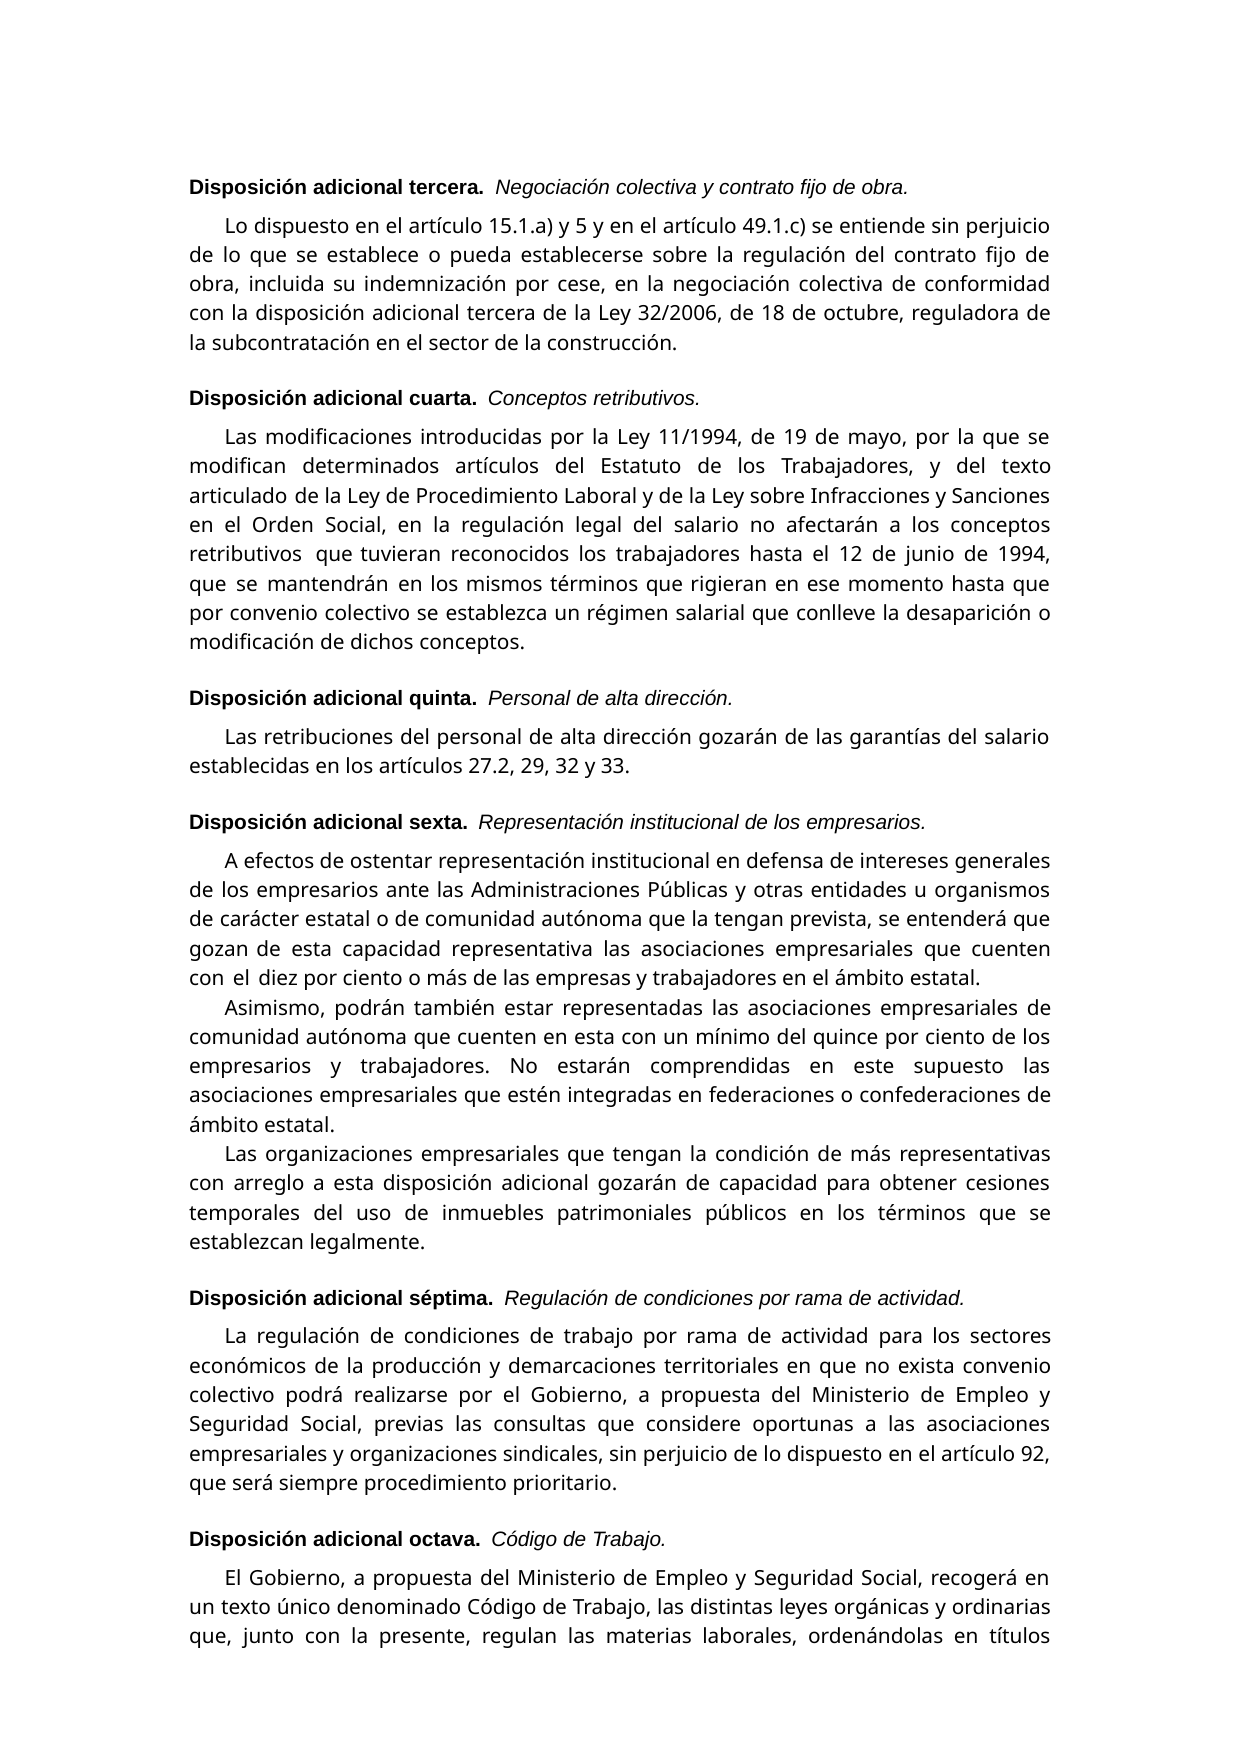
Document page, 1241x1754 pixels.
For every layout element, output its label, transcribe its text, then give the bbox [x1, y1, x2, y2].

text Lo dispuesto en el artículo 15.1.a) y 5 y en el artículo 49.1.c) se entiende sin perjuicio de lo que se establece o pueda establecerse sobre la regulación del contrato fijo de obra, incluida su indemnización por cese, en la negociación colectiva de conformidad con la disposición adicional tercera de la Ley 32/2006, de 18 de octubre, reguladora de la subcontratación en el sector de la construcción. [189, 211, 1051, 356]
text Las retribuciones del personal de alta dirección gozarán de las garantías del salario establecidas en los artículos 27.2, 29, 32 y 33. [189, 722, 1051, 780]
text Disposición adicional cuarta. Conceptos retributivos. [189, 386, 1184, 410]
text Disposición adicional tercera. Negociación colectiva y contrato fijo de obra. [189, 174, 1184, 198]
text Disposición adicional sexta. Representación institucional de los empresarios. [189, 809, 1184, 833]
text Asimismo, podrán también estar representadas las asociaciones empresariales de comunidad autónoma que cuenten en esta con un mínimo del quince por ciento de los empresarios y trabajadores. No estarán comprendidas en este supuesto las asociaciones empresariales que estén integradas en federaciones o confederaciones de ámbito estatal. [189, 993, 1051, 1138]
text A efectos de ostentar representación institucional en defensa de intereses generales de los empresarios ante las Administraciones Públicas y otras entidades u organismos de carácter estatal o de comunidad autónoma que la tengan prevista, se entenderá que gozan de esta capacidad representativa las asociaciones empresariales que cuenten con el diez por ciento o más de las empresas y trabajadores en el ámbito estatal. [189, 846, 1051, 991]
text Disposición adicional séptima. Regulación de condiciones por rama de actividad. [189, 1285, 1184, 1309]
text Las modificaciones introducidas por la Ley 11/1994, de 19 de mayo, por la que se modifican determinados artículos del Estatuto de los Trabajadores, y del texto articulado de la Ley de Procedimiento Laboral y de la Ley sobre Infracciones y Sanciones en el Orden Social, en la regulación legal del salario no afectarán a los conceptos retributivos que tuvieran reconocidos los trabajadores hasta el 12 de junio de 1994, que se mantendrán en los mismos términos que rigieran en ese momento hasta que por convenio colectivo se establezca un régimen salarial que conlleve la desaparición o modificación de dichos conceptos. [189, 422, 1051, 656]
text El Gobierno, a propuesta del Ministerio de Empleo y Seguridad Social, recogerá en un texto único denominado Código de Trabajo, las distintas leyes orgánicas y ordinarias que, junto con la presente, regulan las materias laborales, ordenándolas en títulos [189, 1563, 1052, 1649]
text Las organizaciones empresariales que tengan la condición de más representativas con arreglo a esta disposición adicional gozarán de capacidad para obtener cesiones temporales del uso de inmuebles patrimoniales públicos en los términos que se establezcan legalmente. [189, 1139, 1051, 1256]
text Disposición adicional octava. Código de Trabajo. [189, 1526, 1184, 1550]
text Disposición adicional quinta. Personal de alta dirección. [189, 686, 1184, 710]
text La regulación de condiciones de trabajo por rama de actividad para los sectores económicos de la producción y demarcaciones territoriales en que no exista convenio colectivo podrá realizarse por el Gobierno, a propuesta del Ministerio de Empleo y Seguridad Social, previas las consultas que considere oportunas a las asociaciones empresariales y organizaciones sindicales, sin perjuicio de lo dispuesto en el artículo 92, que será siempre procedimiento prioritario. [189, 1322, 1051, 1496]
